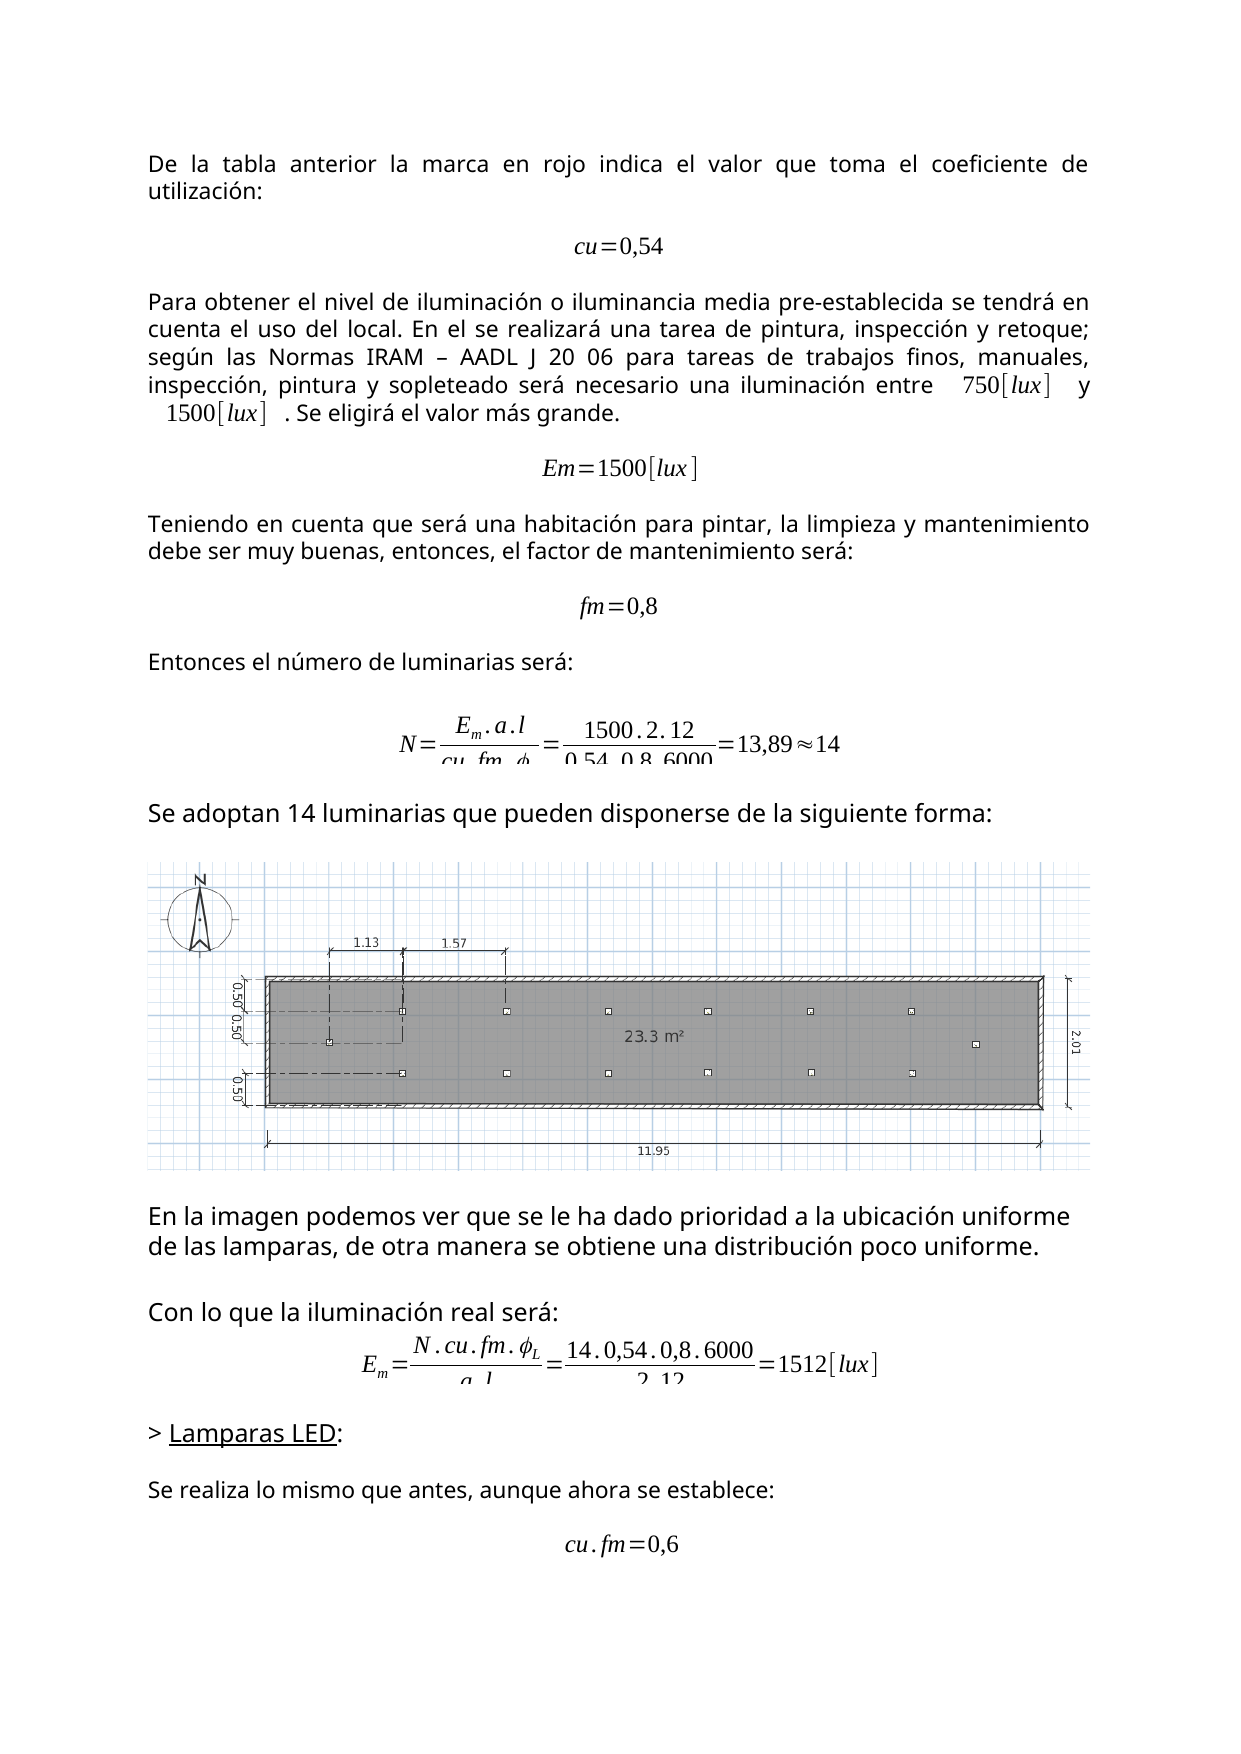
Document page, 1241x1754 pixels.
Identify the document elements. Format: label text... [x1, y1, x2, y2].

text En la imagen podemos ver que se le ha dado prioridad a la ubicación uniforme de las lamparas, de otra manera se obtiene una distribución poco uniforme. [148, 1201, 1090, 1262]
text Entonces el número de luminarias será: [148, 648, 1090, 676]
text Con lo que la iluminación real será: [148, 1296, 1090, 1327]
list > Lamparas LED: [148, 1417, 1090, 1448]
text Se adoptan 14 luminarias que pueden disponerse de la siguiente forma: [148, 798, 1090, 829]
text Se realiza lo mismo que antes, aunque ahora se establece: [148, 1476, 1090, 1504]
picture [147, 862, 1091, 1171]
text Teniendo en cuenta que será una habitación para pintar, la limpieza y mantenimiento debe ser muy buenas, entonces, el factor de mantenimiento será: [148, 510, 1090, 566]
text De la tabla anterior la marca en rojo indica el valor que toma el coeficiente de utilización: [148, 150, 1090, 206]
text Para obtener el nivel de iluminación o iluminancia media pre-establecida se tendrá en cuenta el uso del local. En el se realizará una tarea de pintura, inspección y retoque; según las Normas IRAM – AADL J 20 06 para tareas de trabajos finos, manuales, inspección, pintura y sopleteado será necesario una iluminación entre y . Se eligirá el valor más grande. [148, 288, 1090, 428]
